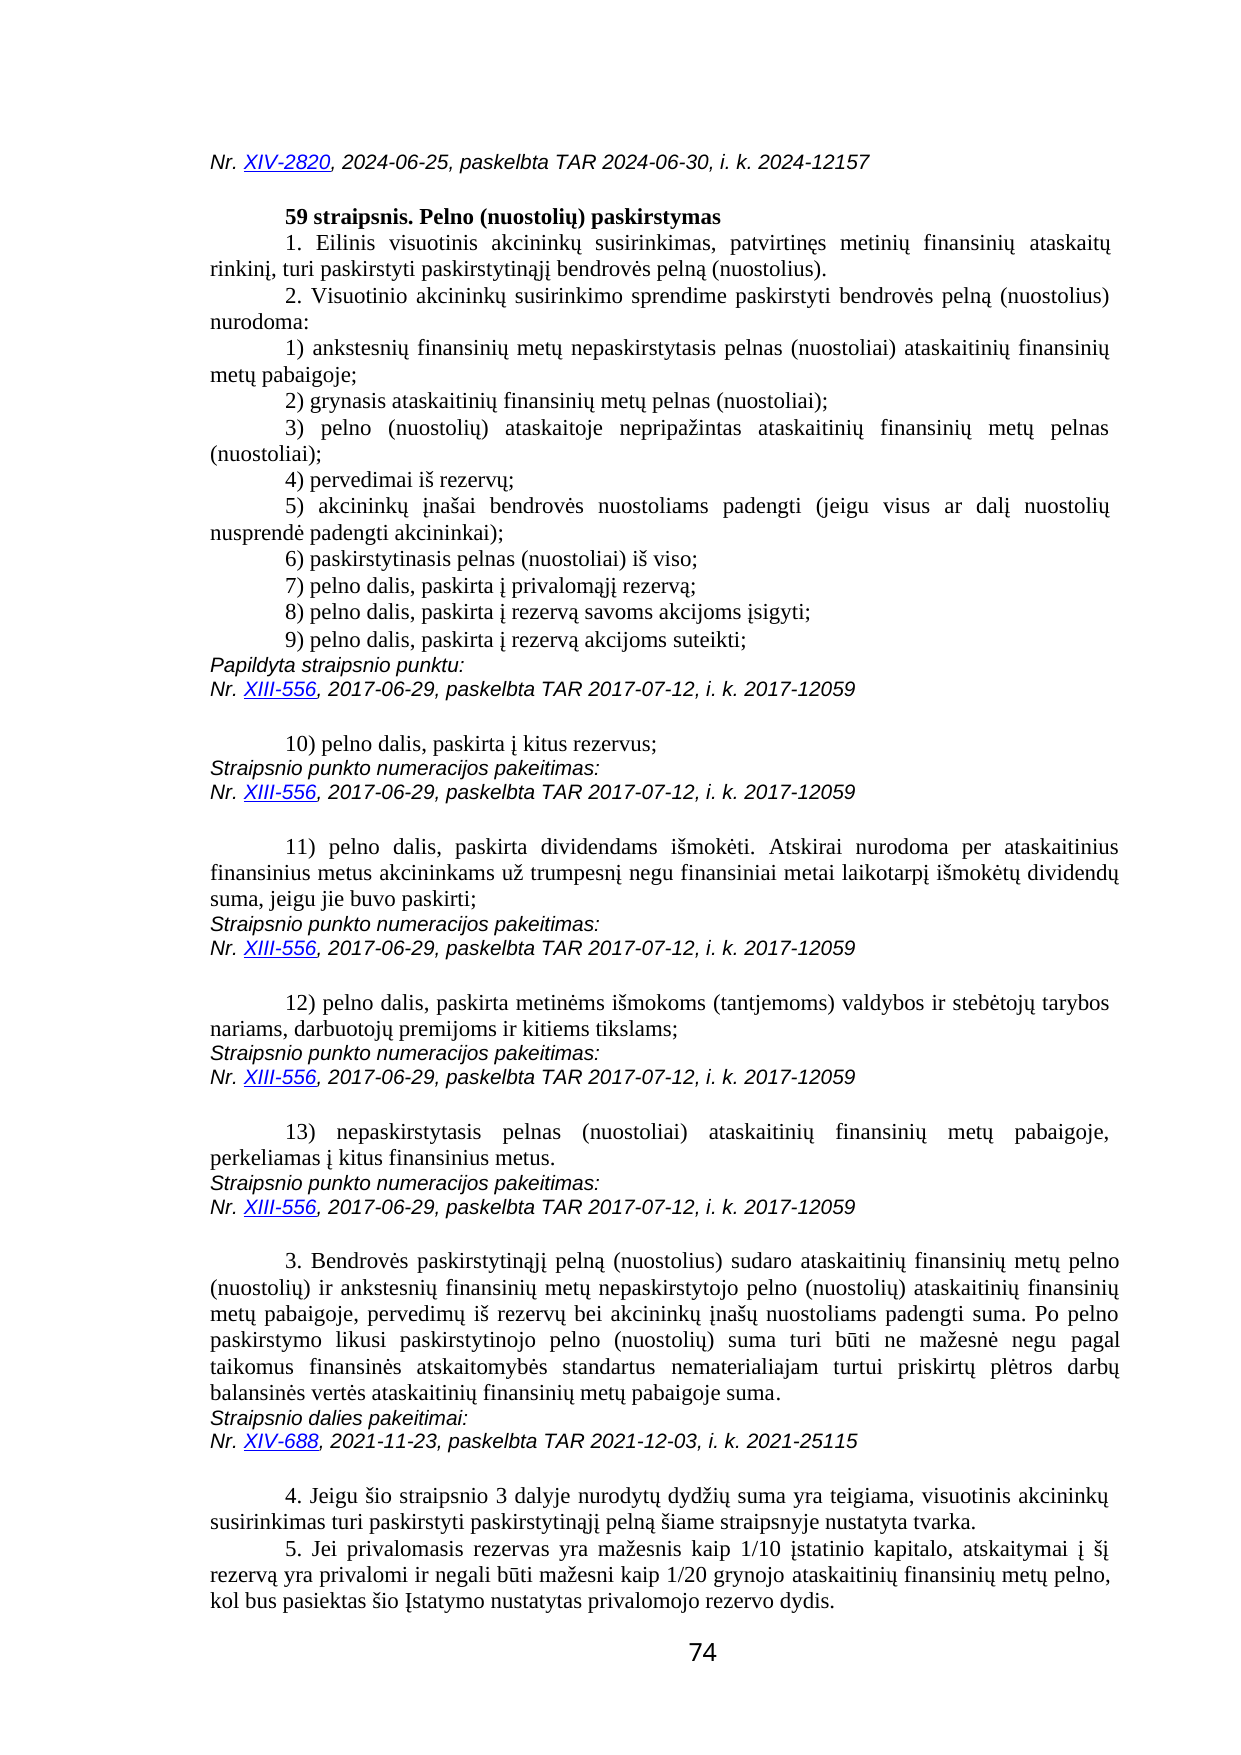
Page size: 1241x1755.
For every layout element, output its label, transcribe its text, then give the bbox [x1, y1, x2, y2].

text Nr. XIII-556, 2017-06-29, paskelbta TAR 2017-07-12, i. k. 2017-12059 [210, 936, 1120, 960]
text 2) grynasis ataskaitinių finansinių metų pelnas (nuostoliai); [210, 387, 1111, 413]
text Straipsnio punkto numeracijos pakeitimas: [210, 912, 1120, 936]
text 5. Jei privalomasis rezervas yra mažesnis kaip 1/10 įstatinio kapitalo, atskaitymai į šį rezervą yra privalomi ir negali būti mažesni kaip 1/20 grynojo ataskaitinių finansinių metų pelno, kol bus pasiektas šio Įstatymo nustatytas privalomojo rezervo dydis. [210, 1535, 1111, 1614]
text 5) akcininkų įnašai bendrovės nuostoliams padengti (jeigu visus ar dalį nuostolių nusprendė padengti akcininkai); [210, 493, 1111, 545]
text 1) ankstesnių finansinių metų nepaskirstytasis pelnas (nuostoliai) ataskaitinių finansinių metų pabaigoje; [210, 334, 1111, 387]
text 4) pervedimai iš rezervų; [210, 466, 1111, 493]
text 11) pelno dalis, paskirta dividendams išmokėti. Atskirai nurodoma per ataskaitinius finansinius metus akcininkams už trumpesnį negu finansiniai metai laikotarpį išmokėtų dividendų suma, jeigu jie buvo paskirti; [210, 833, 1120, 912]
text 4. Jeigu šio straipsnio 3 dalyje nurodytų dydžių suma yra teigiama, visuotinis akcininkų susirinkimas turi paskirstyti paskirstytinąjį pelną šiame straipsnyje nustatyta tvarka. [210, 1482, 1111, 1535]
text 2. Visuotinio akcininkų susirinkimo sprendime paskirstyti bendrovės pelną (nuostolius) nurodoma: [210, 282, 1111, 334]
text Straipsnio punkto numeracijos pakeitimas: [210, 756, 1120, 780]
text 9) pelno dalis, paskirta į rezervą akcijoms suteikti; [210, 624, 1120, 653]
text Straipsnio dalies pakeitimai: [210, 1405, 1120, 1429]
text 59 straipsnis. Pelno (nuostolių) paskirstymas [210, 203, 1111, 229]
text 13) nepaskirstytasis pelnas (nuostoliai) ataskaitinių finansinių metų pabaigoje, perkeliamas į kitus finansinius metus. [210, 1118, 1111, 1171]
text 7) pelno dalis, paskirta į privalomąjį rezervą; [210, 572, 1111, 598]
text 3) pelno (nuostolių) ataskaitoje nepripažintas ataskaitinių finansinių metų pelnas (nuostoliai); [210, 413, 1111, 466]
text 3. Bendrovės paskirstytinąjį pelną (nuostolius) sudaro ataskaitinių finansinių metų pelno (nuostolių) ir ankstesnių finansinių metų nepaskirstytojo pelno (nuostolių) ataskaitinių finansinių metų pabaigoje, pervedimų iš rezervų bei akcininkų įnašų nuostoliams padengti suma. Po pelno paskirstymo likusi paskirstytinojo pelno (nuostolių) suma turi būti ne mažesnė negu pagal taikomus finansinės atskaitomybės standartus nematerialiajam turtui priskirtų plėtros darbų balansinės vertės ataskaitinių finansinių metų pabaigoje suma. [210, 1247, 1120, 1405]
text Nr. XIII-556, 2017-06-29, paskelbta TAR 2017-07-12, i. k. 2017-12059 [210, 1194, 1120, 1218]
text Papildyta straipsnio punktu: [210, 653, 1120, 677]
text 12) pelno dalis, paskirta metinėms išmokoms (tantjemoms) valdybos ir stebėtojų tarybos nariams, darbuotojų premijoms ir kitiems tikslams; [210, 988, 1111, 1041]
text 1. Eilinis visuotinis akcininkų susirinkimas, patvirtinęs metinių finansinių ataskaitų rinkinį, turi paskirstyti paskirstytinąjį bendrovės pelną (nuostolius). [210, 229, 1111, 282]
text Nr. XIII-556, 2017-06-29, paskelbta TAR 2017-07-12, i. k. 2017-12059 [210, 1065, 1120, 1089]
text 10) pelno dalis, paskirta į kitus rezervus; [210, 730, 1111, 756]
text Nr. XIV-688, 2021-11-23, paskelbta TAR 2021-12-03, i. k. 2021-25115 [210, 1429, 1120, 1453]
text Nr. XIII-556, 2017-06-29, paskelbta TAR 2017-07-12, i. k. 2017-12059 [210, 677, 1120, 701]
text Straipsnio punkto numeracijos pakeitimas: [210, 1171, 1120, 1194]
text Nr. XIV-2820, 2024-06-25, paskelbta TAR 2024-06-30, i. k. 2024-12157 [210, 150, 1120, 174]
text Nr. XIII-556, 2017-06-29, paskelbta TAR 2017-07-12, i. k. 2017-12059 [210, 780, 1120, 804]
text 8) pelno dalis, paskirta į rezervą savoms akcijoms įsigyti; [210, 598, 1111, 624]
text Straipsnio punkto numeracijos pakeitimas: [210, 1041, 1120, 1065]
text 6) paskirstytinasis pelnas (nuostoliai) iš viso; [210, 545, 1111, 572]
